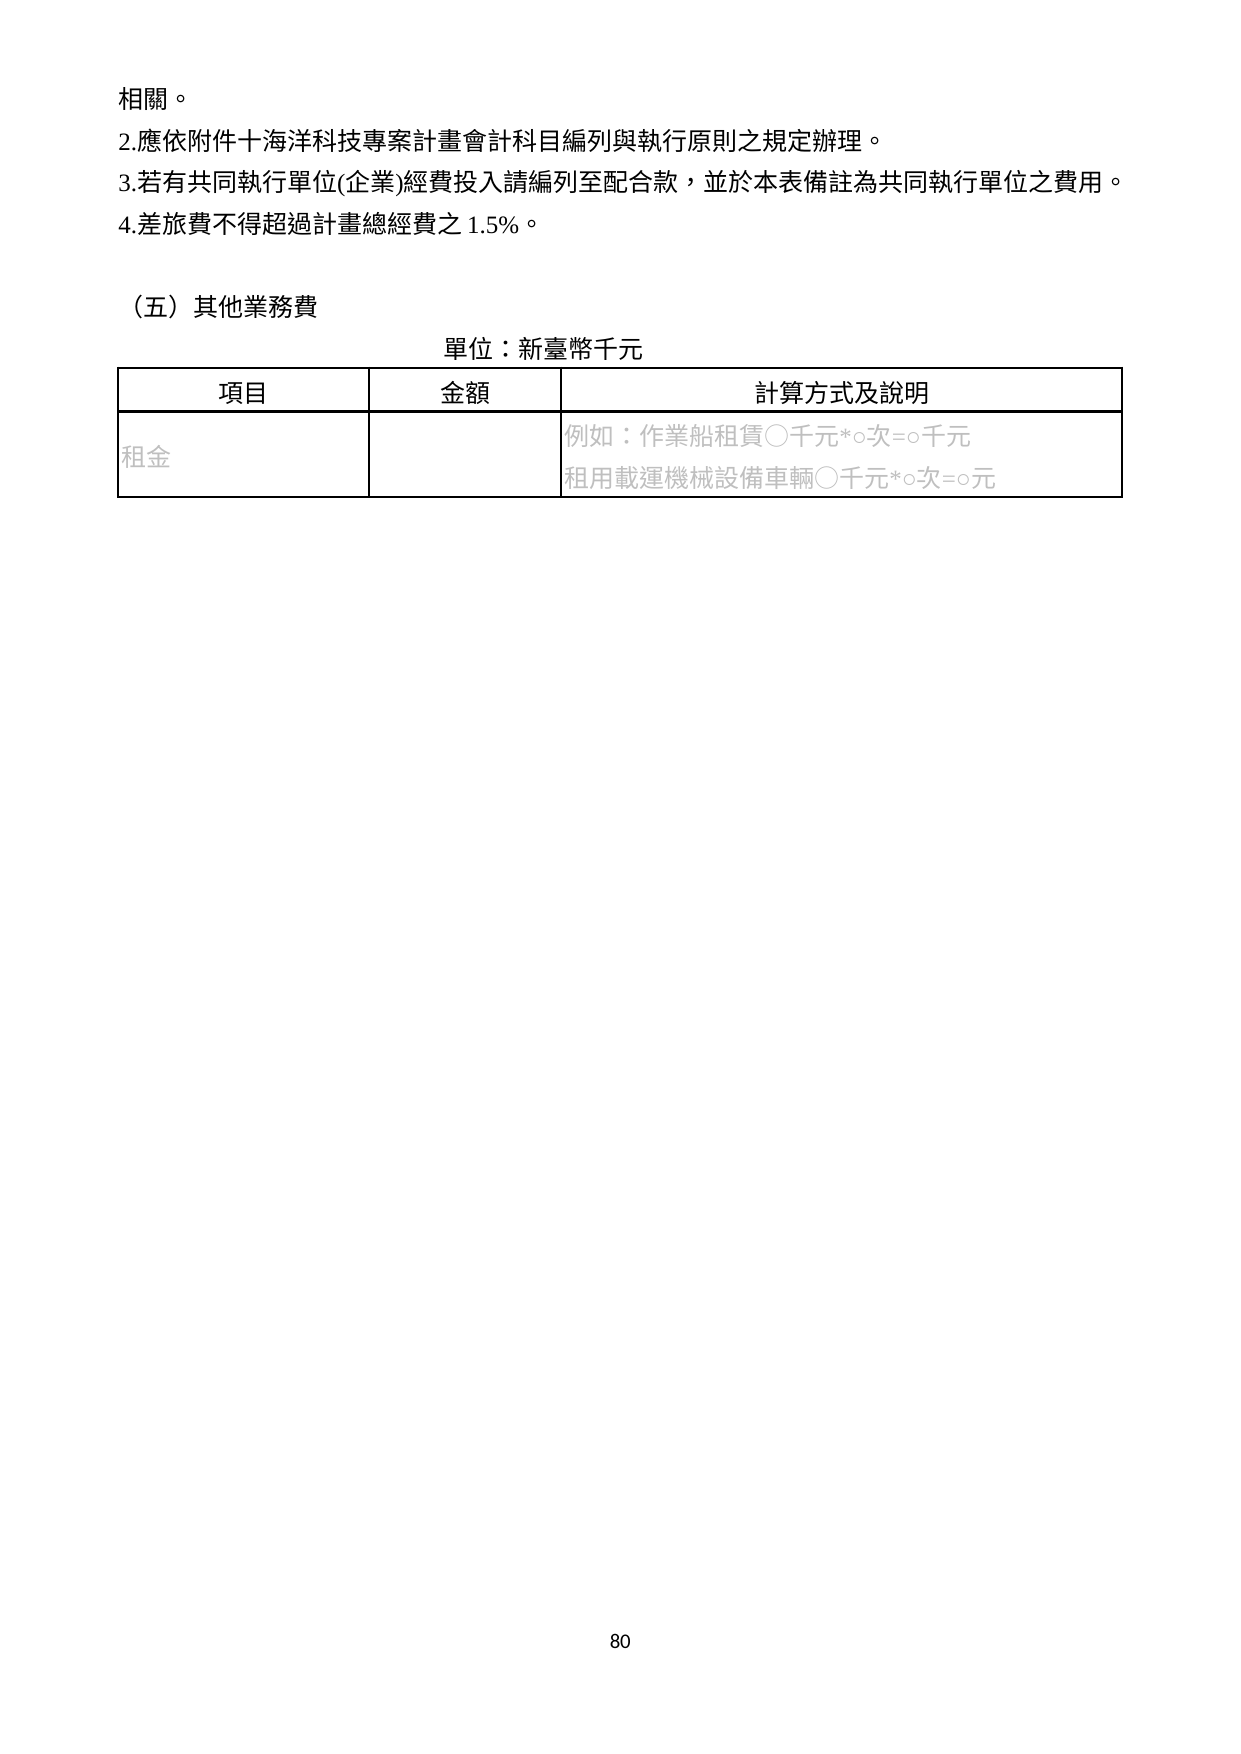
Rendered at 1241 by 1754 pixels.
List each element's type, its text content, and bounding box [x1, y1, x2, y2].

table_cell [370, 413, 560, 496]
table_header 金額 [370, 369, 560, 410]
text 相關。 [118, 75, 1122, 117]
table_cell 例如：作業船租賃○千元*○次=○千元 租用載運機械設備車輛○千元*○次=○元 [562, 413, 1121, 496]
text 單位：新臺幣千元 [118, 325, 1122, 367]
table_header 項目 [119, 369, 368, 410]
text （五）其他業務費 [118, 283, 1122, 325]
text 3.若有共同執行單位(企業)經費投入請編列至配合款，並於本表備註為共同執行單位之費用。 [118, 158, 1122, 200]
table_cell 租金 [119, 413, 368, 496]
text 4.差旅費不得超過計畫總經費之1.5%。 [118, 200, 1122, 242]
table_header 計算方式及說明 [562, 369, 1121, 410]
text 2.應依附件十海洋科技專案計畫會計科目編列與執行原則之規定辦理。 [118, 117, 1122, 158]
